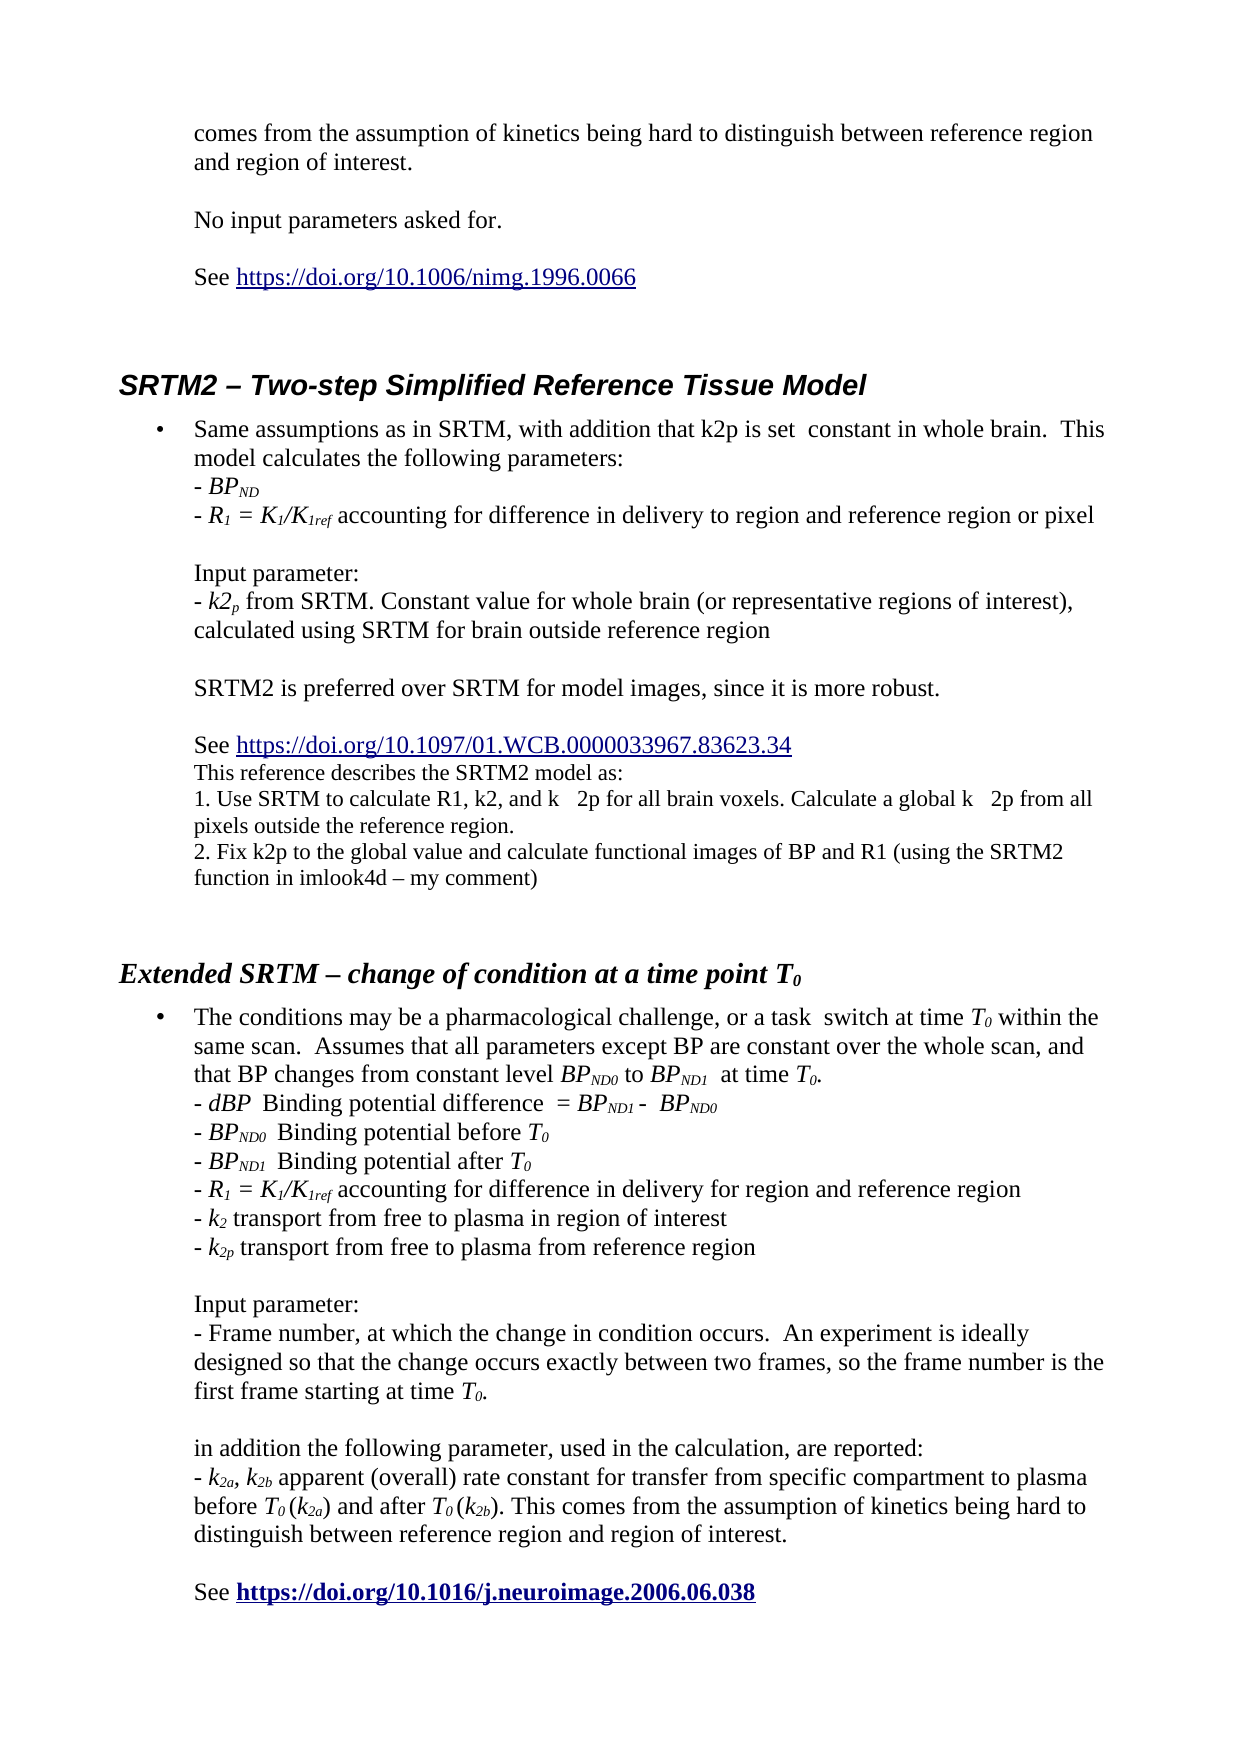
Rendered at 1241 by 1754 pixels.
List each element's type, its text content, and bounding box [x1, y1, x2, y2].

list comes from the assumption of kinetics being hard to distinguish between reference region and region of interest. [156, 118, 1122, 176]
subtitle Extended SRTM – change of condition at a time point T0 [118, 956, 1122, 990]
list No input parameters asked for. See https://doi.org/10.1006/nimg.1996.0066 [156, 176, 1122, 320]
list The conditions may be a pharmacological challenge, or a task switch at time T0 within the same scan. Assumes that all parameters except BP are constant over the whole scan, and that BP changes from constant level BPND0 to BPND1 at time T0. - dBP Binding potential difference = BPND1 - BPND0 - BPND0 Binding potential before T0 - BPND1 Binding potential after T0 - R1 = K1/K1ref accounting for difference in delivery for region and reference region - k2 transport from free to plasma in region of interest - k2p transport from free to plasma from reference region Input parameter: - Frame number, at which the change in condition occurs. An experiment is ideally designed so that the change occurs exactly between two frames, so the frame number is the first frame starting at time T0. in addition the following parameter, used in the calculation, are reported: - k2a, k2b apparent (overall) rate constant for transfer from specific compartment to plasma before T0 (k2a) and after T0 (k2b). This comes from the assumption of kinetics being hard to distinguish between reference region and region of interest. See https://doi.org/10.1016/j.neuroimage.2006.06.038 [156, 1002, 1122, 1606]
subtitle SRTM2 – Two-step Simplified Reference Tissue Model [118, 368, 1122, 402]
list Same assumptions as in SRTM, with addition that k2p is set constant in whole brain. This model calculates the following parameters: - BPND - R1 = K1/K1ref accounting for difference in delivery to region and reference region or pixel Input parameter: - k2p from SRTM. Constant value for whole brain (or representative regions of interest), calculated using SRTM for brain outside reference region SRTM2 is preferred over SRTM for model images, since it is more robust. See https://doi.org/10.1097/01.WCB.0000033967.83623.34 This reference describes the SRTM2 model as: 1. Use SRTM to calculate R1, k2, and k􏰀2p for all brain voxels. Calculate a global k􏰀2p from all pixels outside the reference region. 2. Fix k2p to the global value and calculate functional images of BP and R1 (using the SRTM2 function in imlook4d – my comment) [156, 414, 1122, 919]
